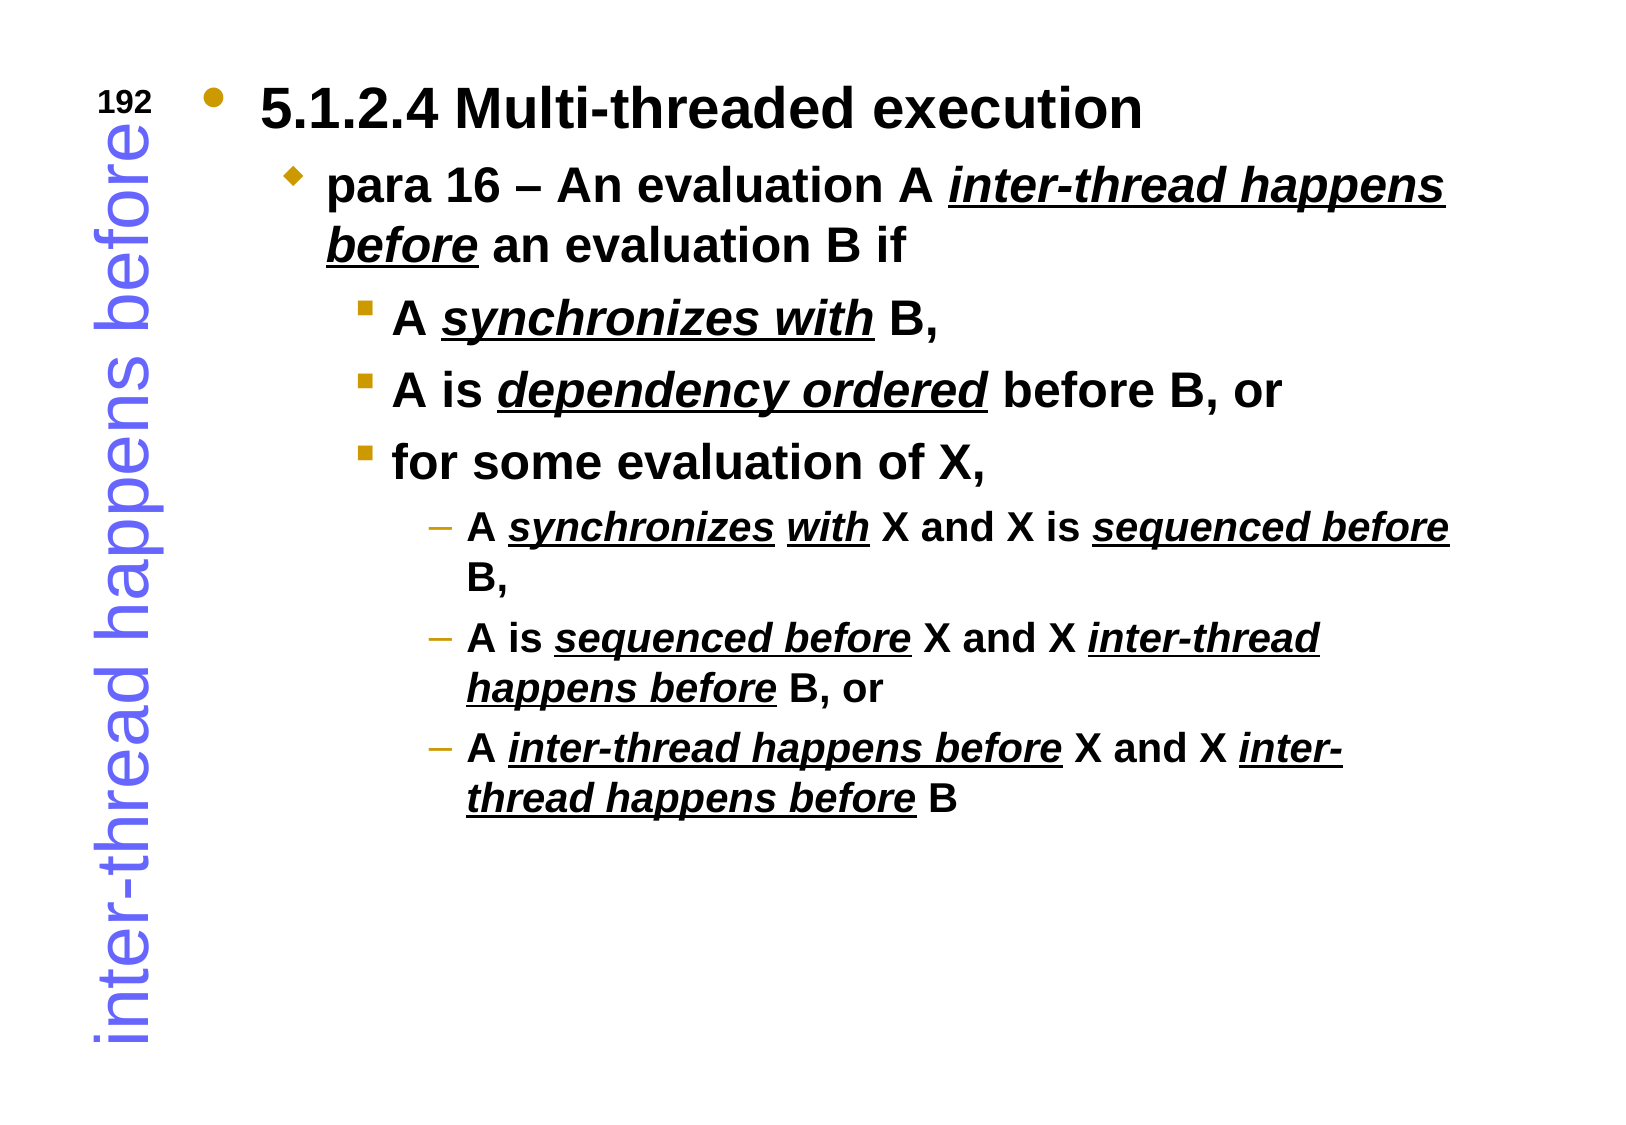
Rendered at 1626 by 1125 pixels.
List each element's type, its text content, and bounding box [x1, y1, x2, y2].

title inter-thread happens before [21, 29, 217, 1063]
list 5.1.2.4 Multi-threaded execution para 16 – An evaluation A inter-thread happens before an evaluation B if A synchronizes with B, A is dependency ordered before B, or for some evaluation of X, A synchronizes with X and X is sequenced before B, A is sequenced before X and X inter-thread happens before B, or A inter-thread happens before X and X inter-thread happens before B [188, 62, 1477, 1063]
